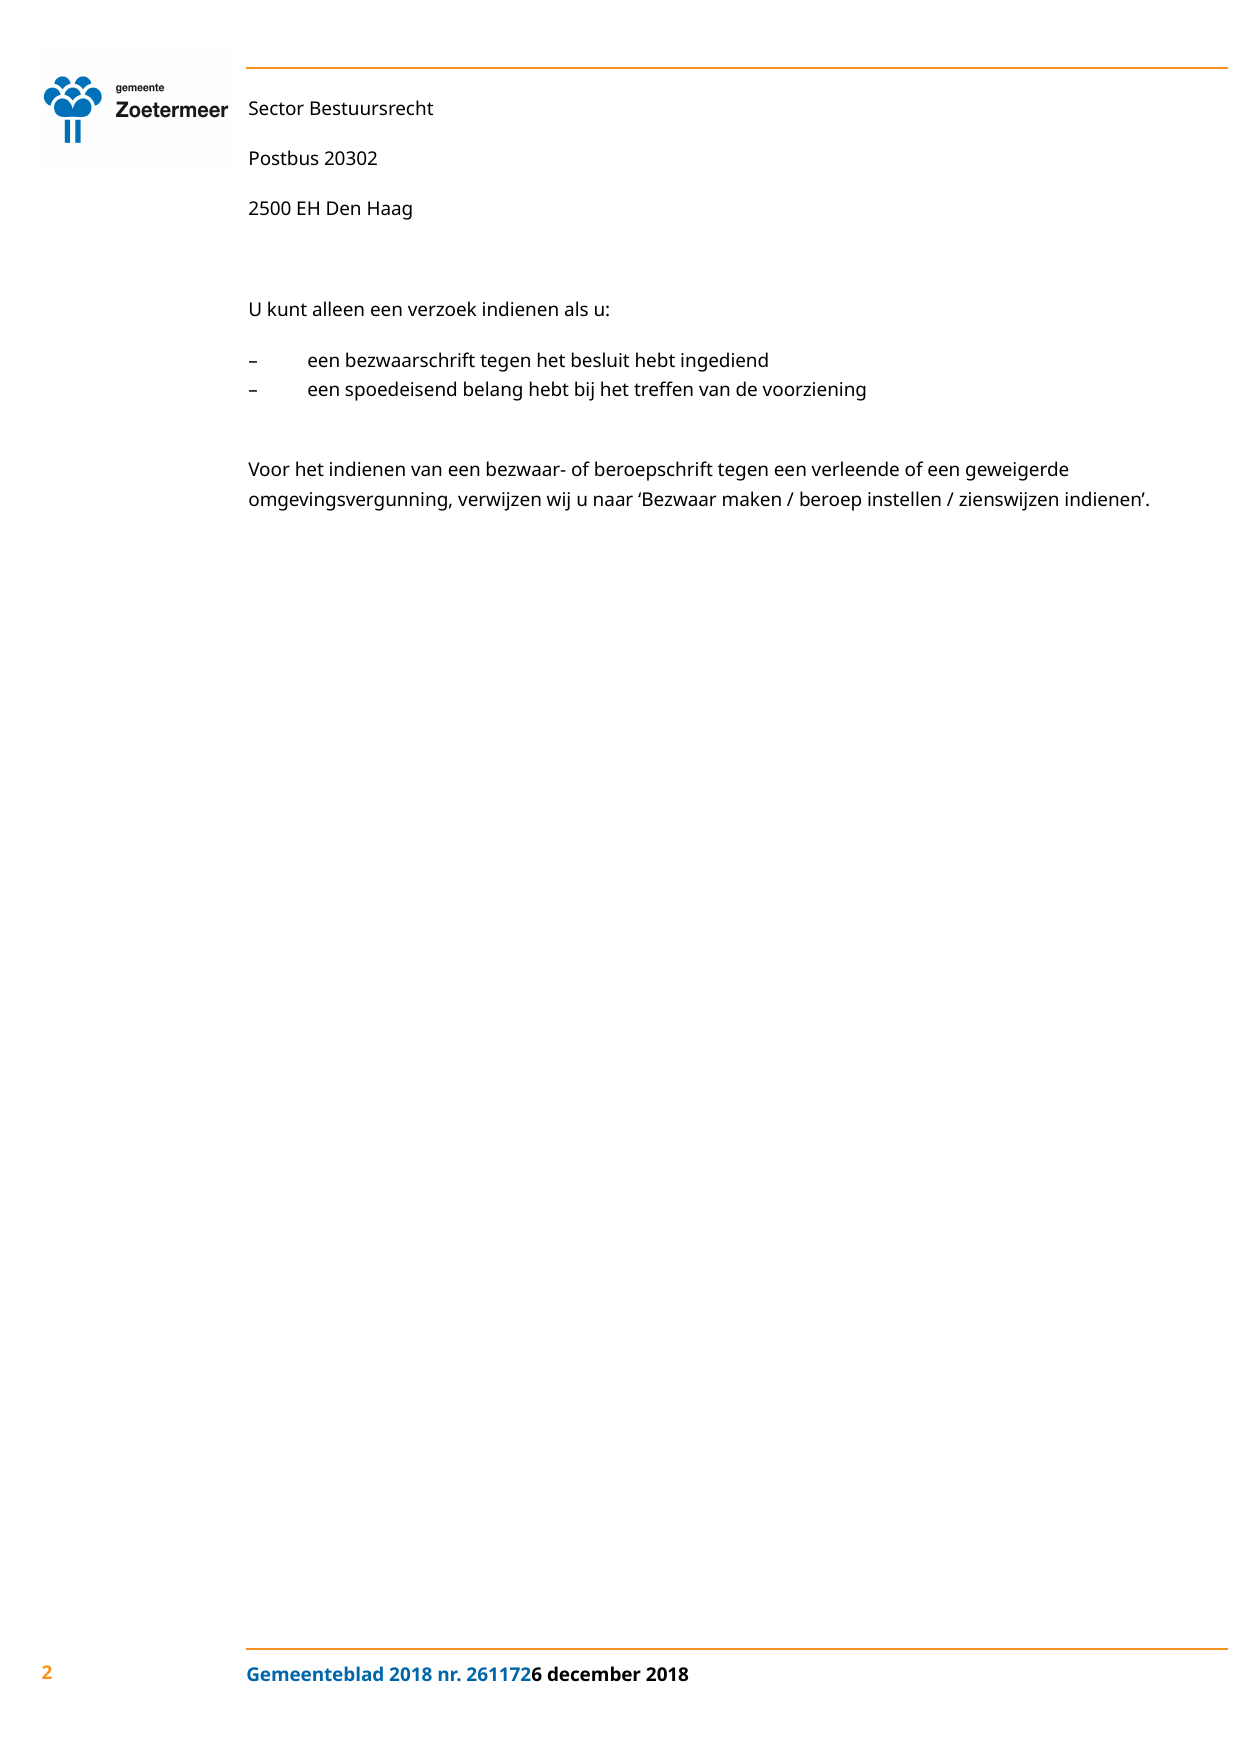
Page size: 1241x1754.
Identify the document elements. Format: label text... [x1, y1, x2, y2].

text 2500 EH Den Haag [248, 196, 1152, 221]
text Postbus 20302 [248, 145, 1152, 171]
text U kunt alleen een verzoek indienen als u: [248, 296, 1152, 322]
text Sector Bestuursrecht [248, 95, 1152, 121]
list een bezwaarschrift tegen het besluit hebt ingediend [248, 347, 1152, 373]
list een spoedeisend belang hebt bij het treffen van de voorziening [248, 376, 1152, 402]
text Voor het indienen van een bezwaar- of beroepschrift tegen een verleende of een geweigerde omgevingsvergunning, verwijzen wij u naar ‘Bezwaar maken / beroep instellen / zienswijzen indienen’. [248, 456, 1152, 512]
picture [41, 47, 231, 172]
